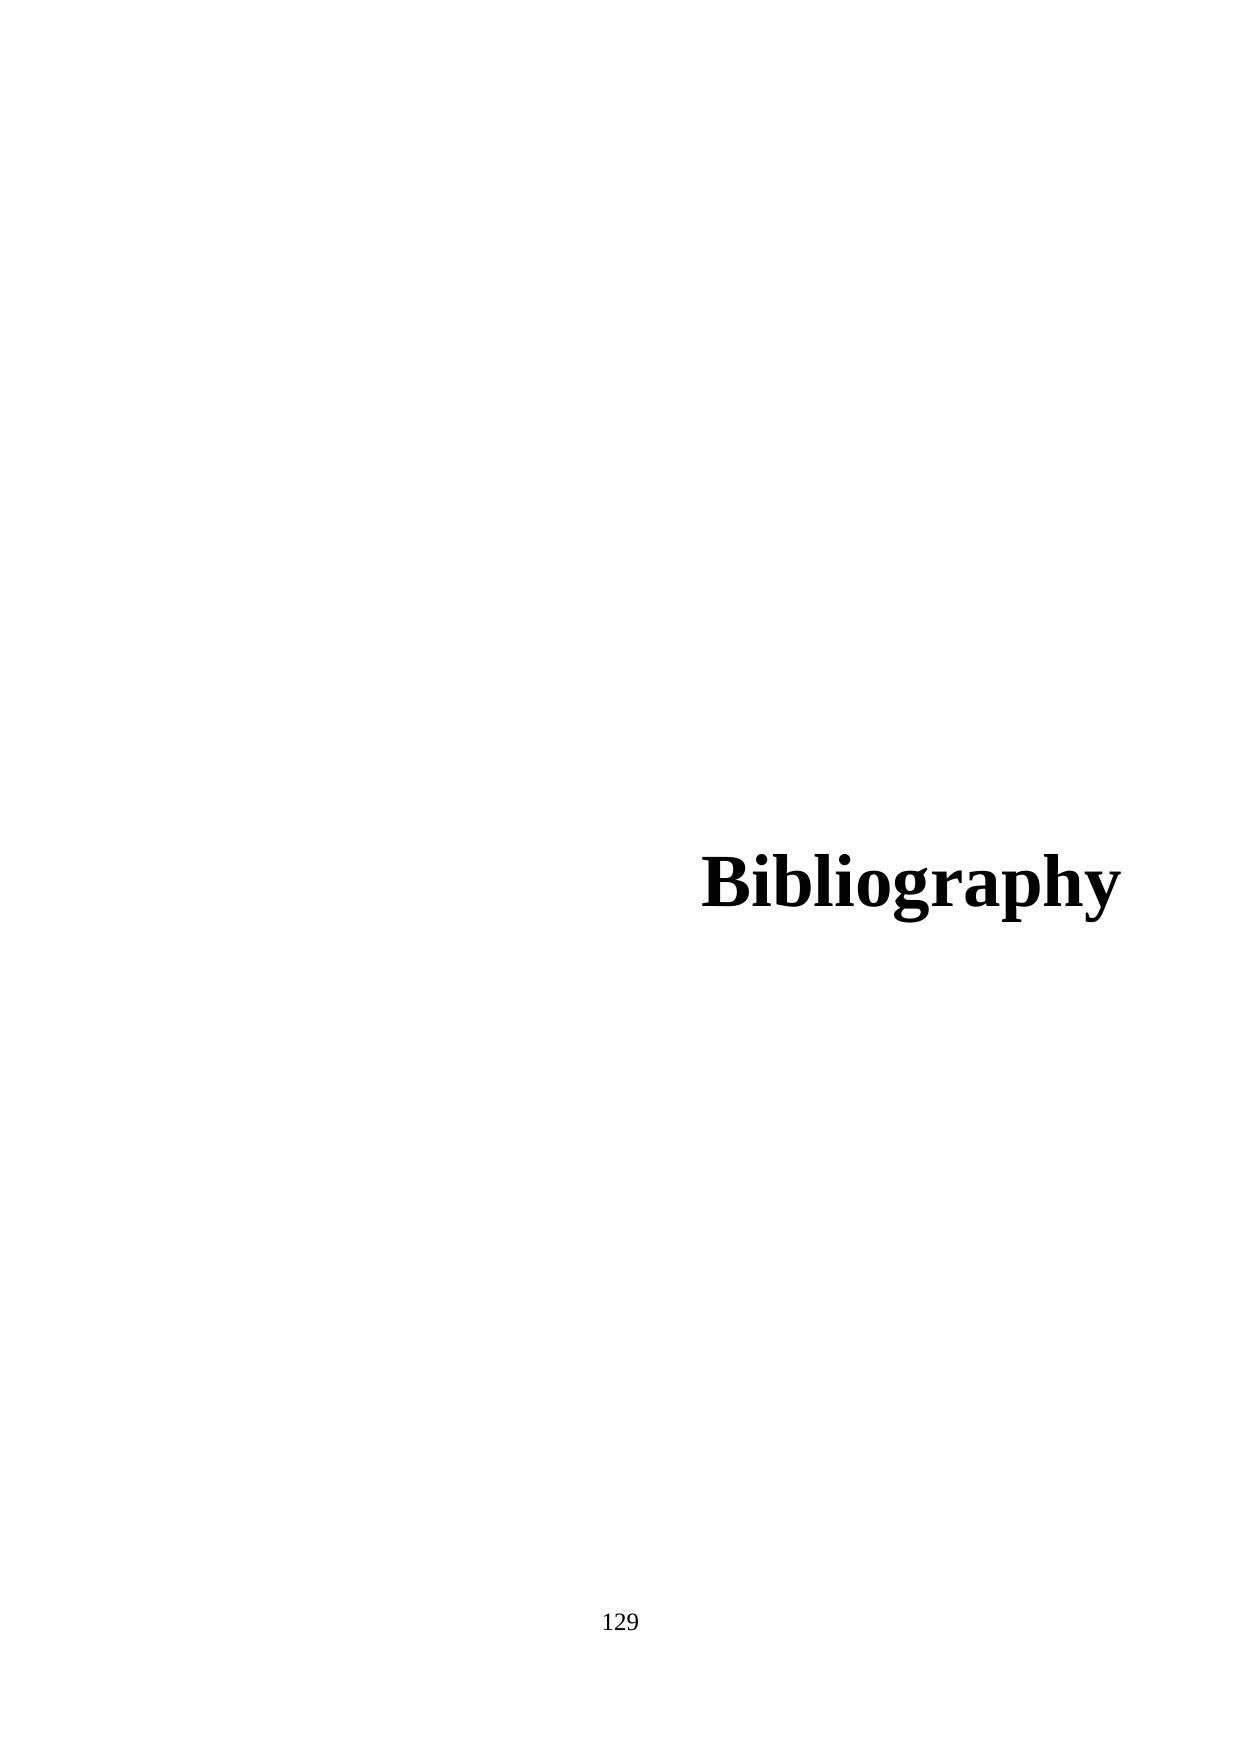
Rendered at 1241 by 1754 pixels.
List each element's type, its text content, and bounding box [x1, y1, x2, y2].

subtitle Bibliography [118, 836, 1122, 922]
